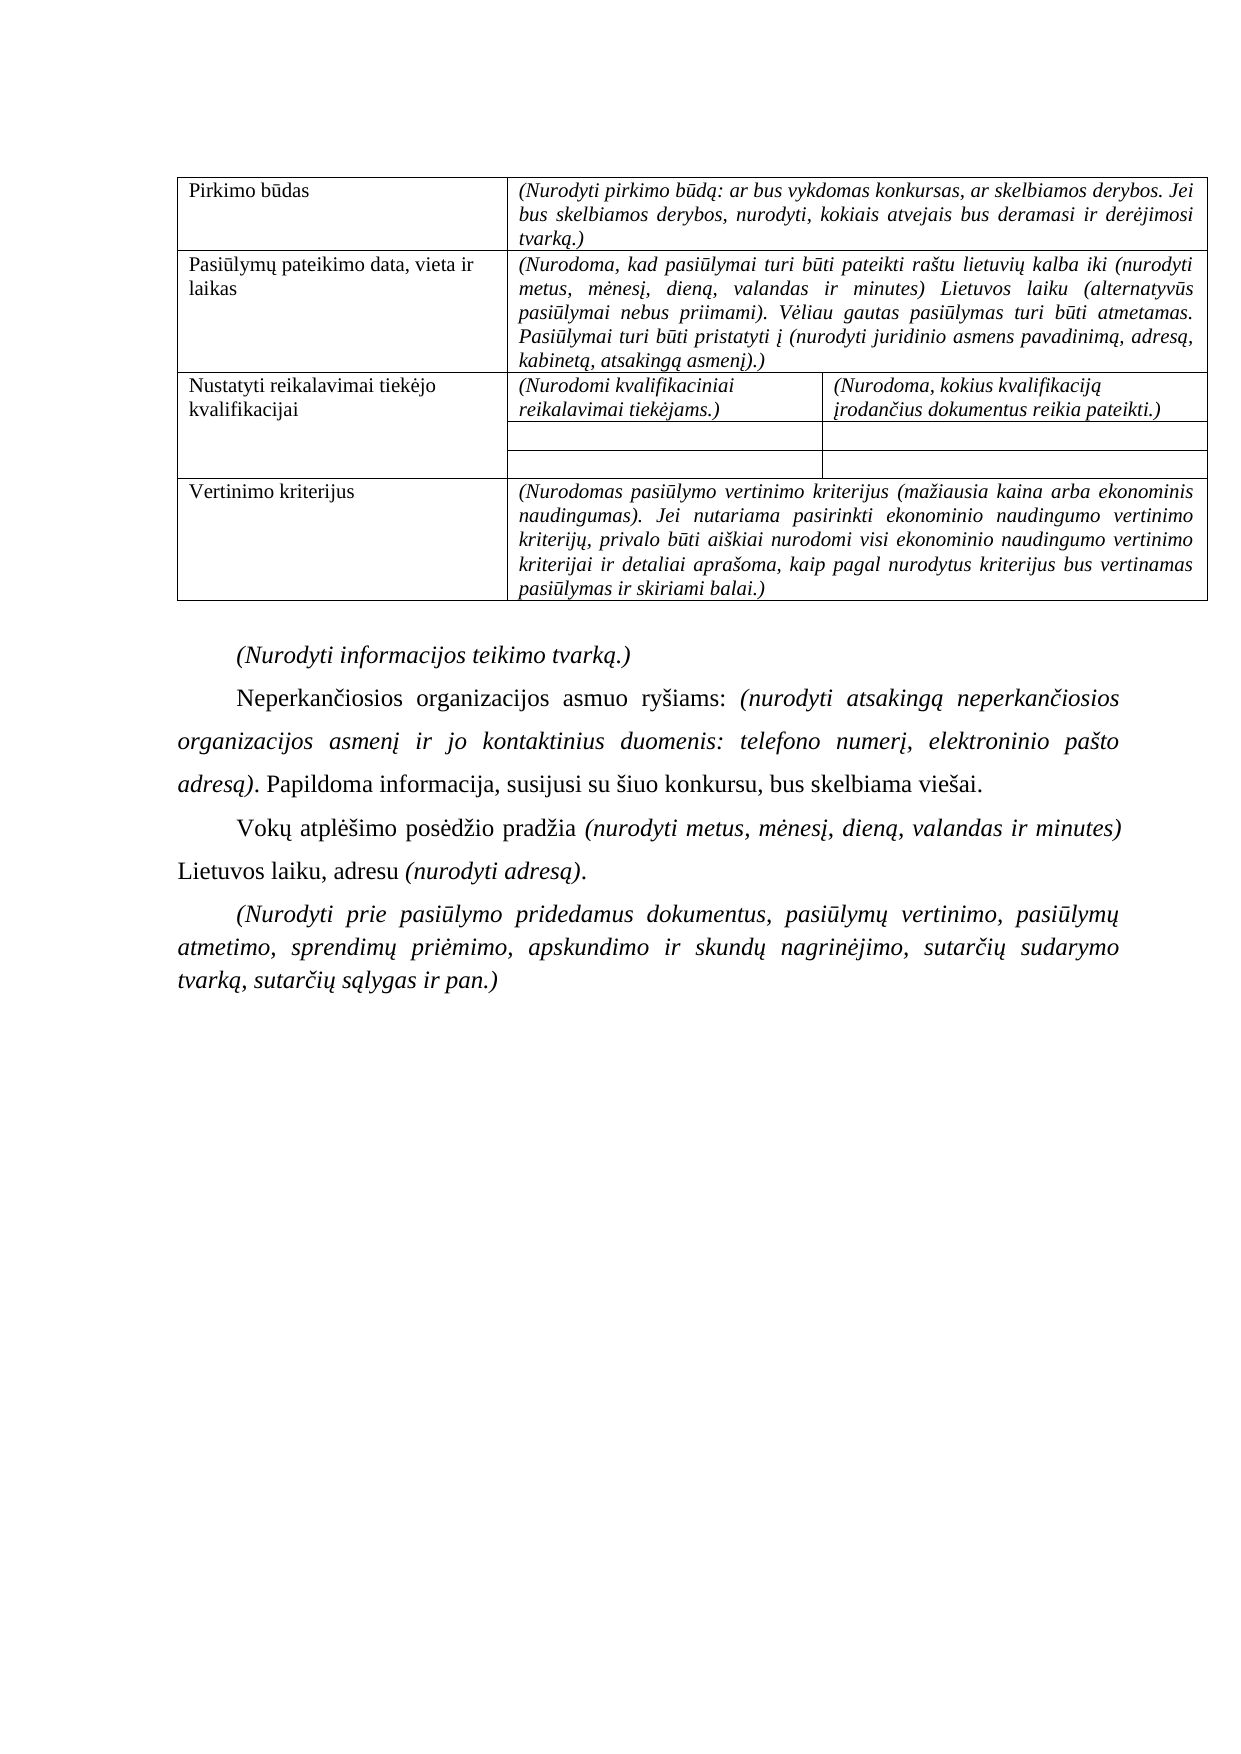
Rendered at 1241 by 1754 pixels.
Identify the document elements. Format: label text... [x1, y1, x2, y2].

table_cell Pasiūlymų pateikimo data, vieta ir laikas [178, 251, 507, 372]
table_cell Pirkimo būdas [178, 178, 507, 250]
table_cell [508, 451, 822, 478]
text (Nurodyti prie pasiūlymo pridedamus dokumentus, pasiūlymų vertinimo, pasiūlymų atmetimo, sprendimų priėmimo, apskundimo ir skundų nagrinėjimo, sutarčių sudarymo tvarką, sutarčių sąlygas ir pan.) [177, 899, 1122, 994]
table_cell (Nurodomi kvalifikaciniai reikalavimai tiekėjams.) [508, 373, 822, 421]
table_cell (Nurodoma, kad pasiūlymai turi būti pateikti raštu lietuvių kalba iki (nurodyti metus, mėnesį, dieną, valandas ir minutes) Lietuvos laiku (alternatyvūs pasiūlymai nebus priimami). Vėliau gautas pasiūlymas turi būti atmetamas. Pasiūlymai turi būti pristatyti į (nurodyti juridinio asmens pavadinimą, adresą, kabinetą, atsakingą asmenį).) [508, 251, 1207, 372]
table_cell [823, 451, 1207, 478]
table_cell [823, 422, 1207, 449]
text Vokų atplėšimo posėdžio pradžia (nurodyti metus, mėnesį, dieną, valandas ir minutes) Lietuvos laiku, adresu (nurodyti adresą). [177, 813, 1122, 884]
table_cell Nustatyti reikalavimai tiekėjo kvalifikacijai [178, 373, 507, 478]
text Neperkančiosios organizacijos asmuo ryšiams: (nurodyti atsakingą neperkančiosios organizacijos asmenį ir jo kontaktinius duomenis: telefono numerį, elektroninio pašto adresą). Papildoma informacija, susijusi su šiuo konkursu, bus skelbiama viešai. [177, 683, 1122, 798]
table_cell [508, 422, 822, 449]
table_cell (Nurodyti pirkimo būdą: ar bus vykdomas konkursas, ar skelbiamos derybos. Jei bus skelbiamos derybos, nurodyti, kokiais atvejais bus deramasi ir derėjimosi tvarką.) [508, 178, 1207, 250]
text (Nurodyti informacijos teikimo tvarką.) [177, 640, 1122, 669]
table_cell (Nurodomas pasiūlymo vertinimo kriterijus (mažiausia kaina arba ekonominis naudingumas). Jei nutariama pasirinkti ekonominio naudingumo vertinimo kriterijų, privalo būti aiškiai nurodomi visi ekonominio naudingumo vertinimo kriterijai ir detaliai aprašoma, kaip pagal nurodytus kriterijus bus vertinamas pasiūlymas ir skiriami balai.) [508, 479, 1207, 599]
table_cell Vertinimo kriterijus [178, 479, 507, 599]
table_cell (Nurodoma, kokius kvalifikaciją įrodančius dokumentus reikia pateikti.) [823, 373, 1207, 421]
